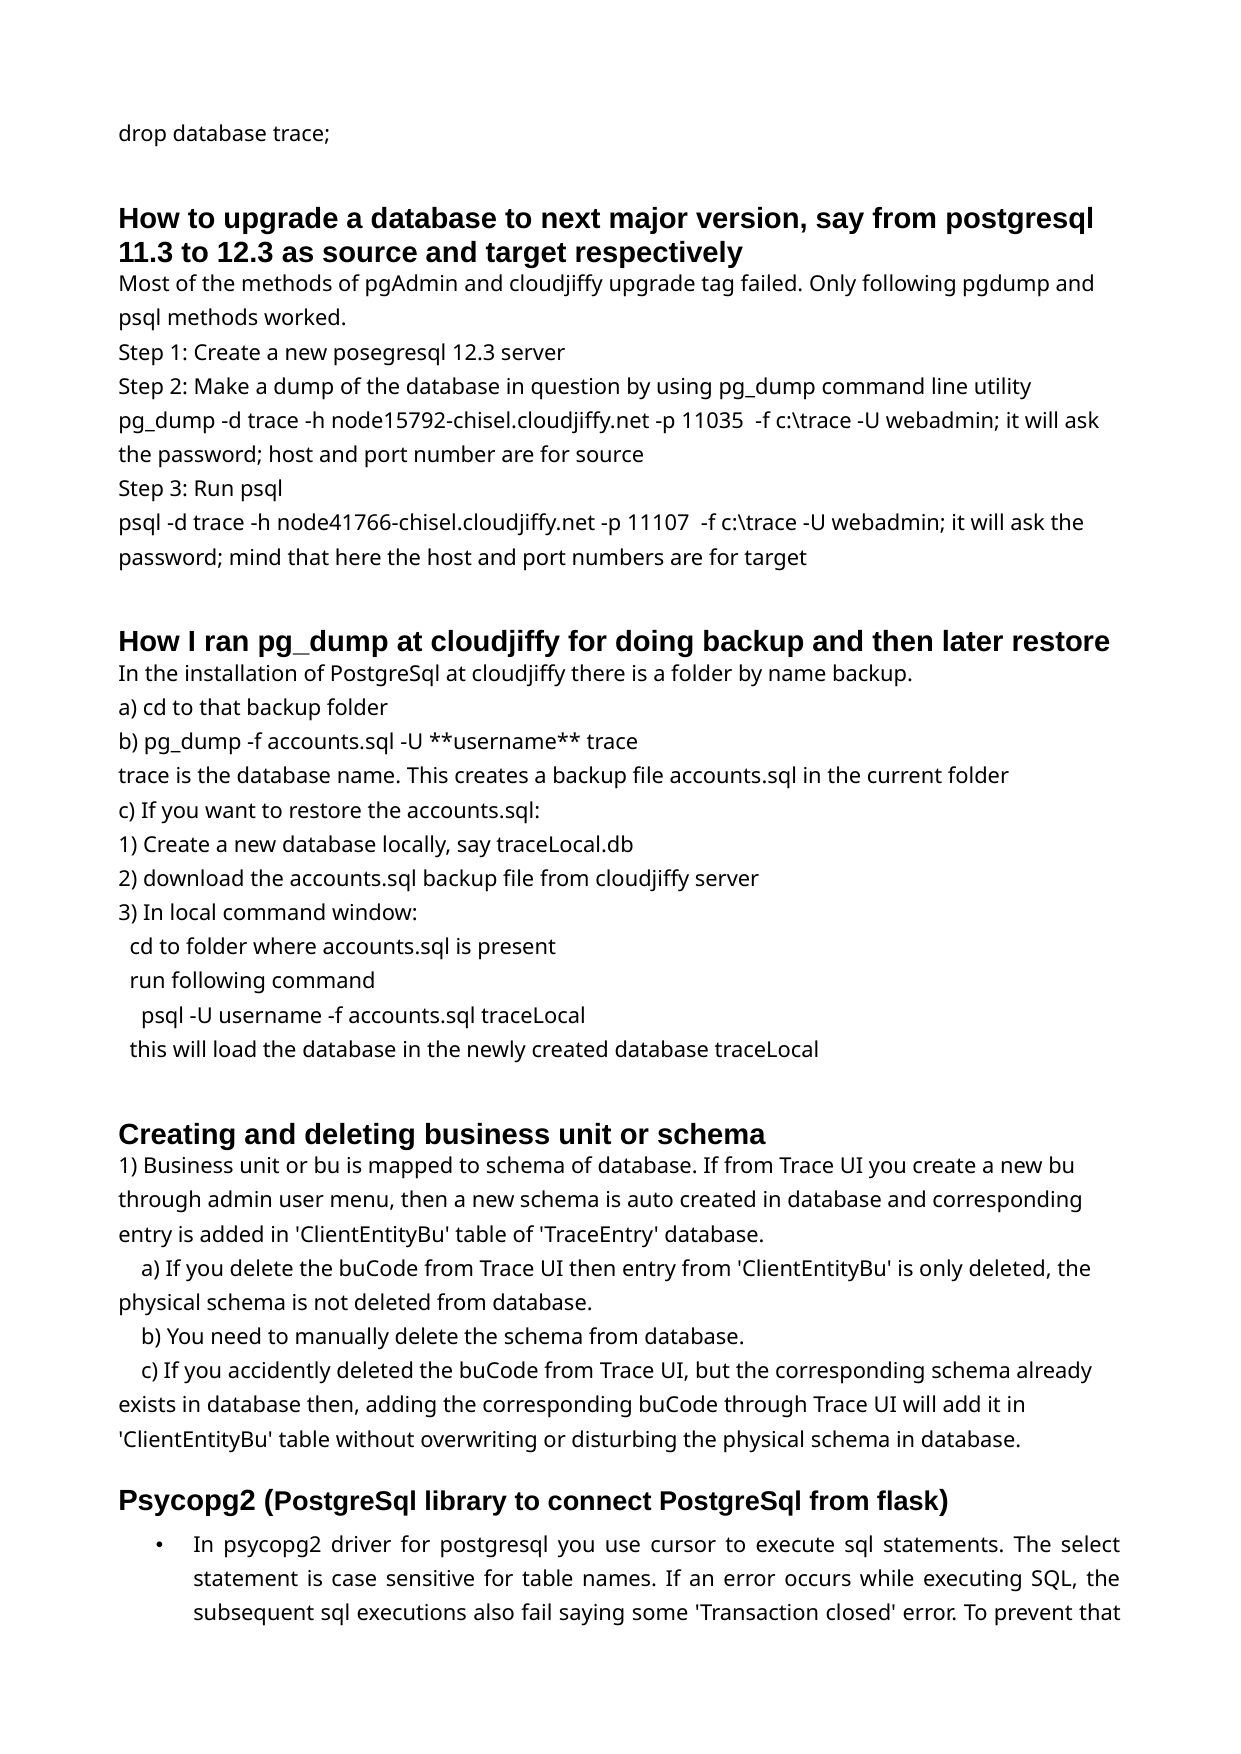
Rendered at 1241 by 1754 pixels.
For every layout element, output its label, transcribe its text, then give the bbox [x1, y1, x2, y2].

text Most of the methods of pgAdmin and cloudjiffy upgrade tag failed. Only following pgdump and psql methods worked. [118, 268, 1122, 332]
text trace is the database name. This creates a backup file accounts.sql in the current folder [118, 760, 1122, 790]
text In the installation of PostgreSql at cloudjiffy there is a folder by name backup. [118, 658, 1122, 688]
text b) You need to manually delete the schema from database. [118, 1321, 1122, 1351]
text drop database trace; [118, 118, 1122, 148]
text c) If you want to restore the accounts.sql: [118, 794, 1122, 824]
subtitle Psycopg2 (PostgreSql library to connect PostgreSql from flask) [118, 1483, 1122, 1516]
text cd to folder where accounts.sql is present [118, 931, 1122, 961]
text a) If you delete the buCode from Trace UI then entry from 'ClientEntityBu' is only deleted, the physical schema is not deleted from database. [118, 1253, 1122, 1317]
text 3) In local command window: [118, 897, 1122, 927]
text this will load the database in the newly created database traceLocal [118, 1034, 1122, 1063]
text b) pg_dump -f accounts.sql -U **username** trace [118, 726, 1122, 756]
text Step 2: Make a dump of the database in question by using pg_dump command line utility [118, 371, 1122, 400]
text a) cd to that backup folder [118, 692, 1122, 722]
text psql -d trace -h node41766-chisel.cloudjiffy.net -p 11107 -f c:\trace -U webadmin; it will ask the password; mind that here the host and port numbers are for target [118, 507, 1122, 571]
text pg_dump -d trace -h node15792-chisel.cloudjiffy.net -p 11035 -f c:\trace -U webadmin; it will ask the password; host and port number are for source [118, 405, 1122, 469]
text Step 3: Run psql [118, 473, 1122, 503]
list In psycopg2 driver for postgresql you use cursor to execute sql statements. The select statement is case sensitive for table names. If an error occurs while executing SQL, the subsequent sql executions also fail saying some 'Transaction closed' error. To prevent that [156, 1529, 1122, 1627]
subtitle How to upgrade a database to next major version, say from postgresql 11.3 to 12.3 as source and target respectively [118, 201, 1122, 268]
text run following command [118, 965, 1122, 995]
subtitle Creating and deleting business unit or schema [118, 1117, 1122, 1150]
text psql -U username -f accounts.sql traceLocal [118, 999, 1122, 1029]
text 1) Business unit or bu is mapped to schema of database. If from Trace UI you create a new bu through admin user menu, then a new schema is auto created in database and corresponding entry is added in 'ClientEntityBu' table of 'TraceEntry' database. [118, 1150, 1122, 1248]
text Step 1: Create a new posegresql 12.3 server [118, 336, 1122, 366]
subtitle How I ran pg_dump at cloudjiffy for doing backup and then later restore [118, 624, 1122, 658]
text c) If you accidently deleted the buCode from Trace UI, but the corresponding schema already exists in database then, adding the corresponding buCode through Trace UI will add it in 'ClientEntityBu' table without overwriting or disturbing the physical schema in database. [118, 1355, 1122, 1453]
text 2) download the accounts.sql backup file from cloudjiffy server [118, 863, 1122, 893]
text 1) Create a new database locally, say traceLocal.db [118, 829, 1122, 858]
